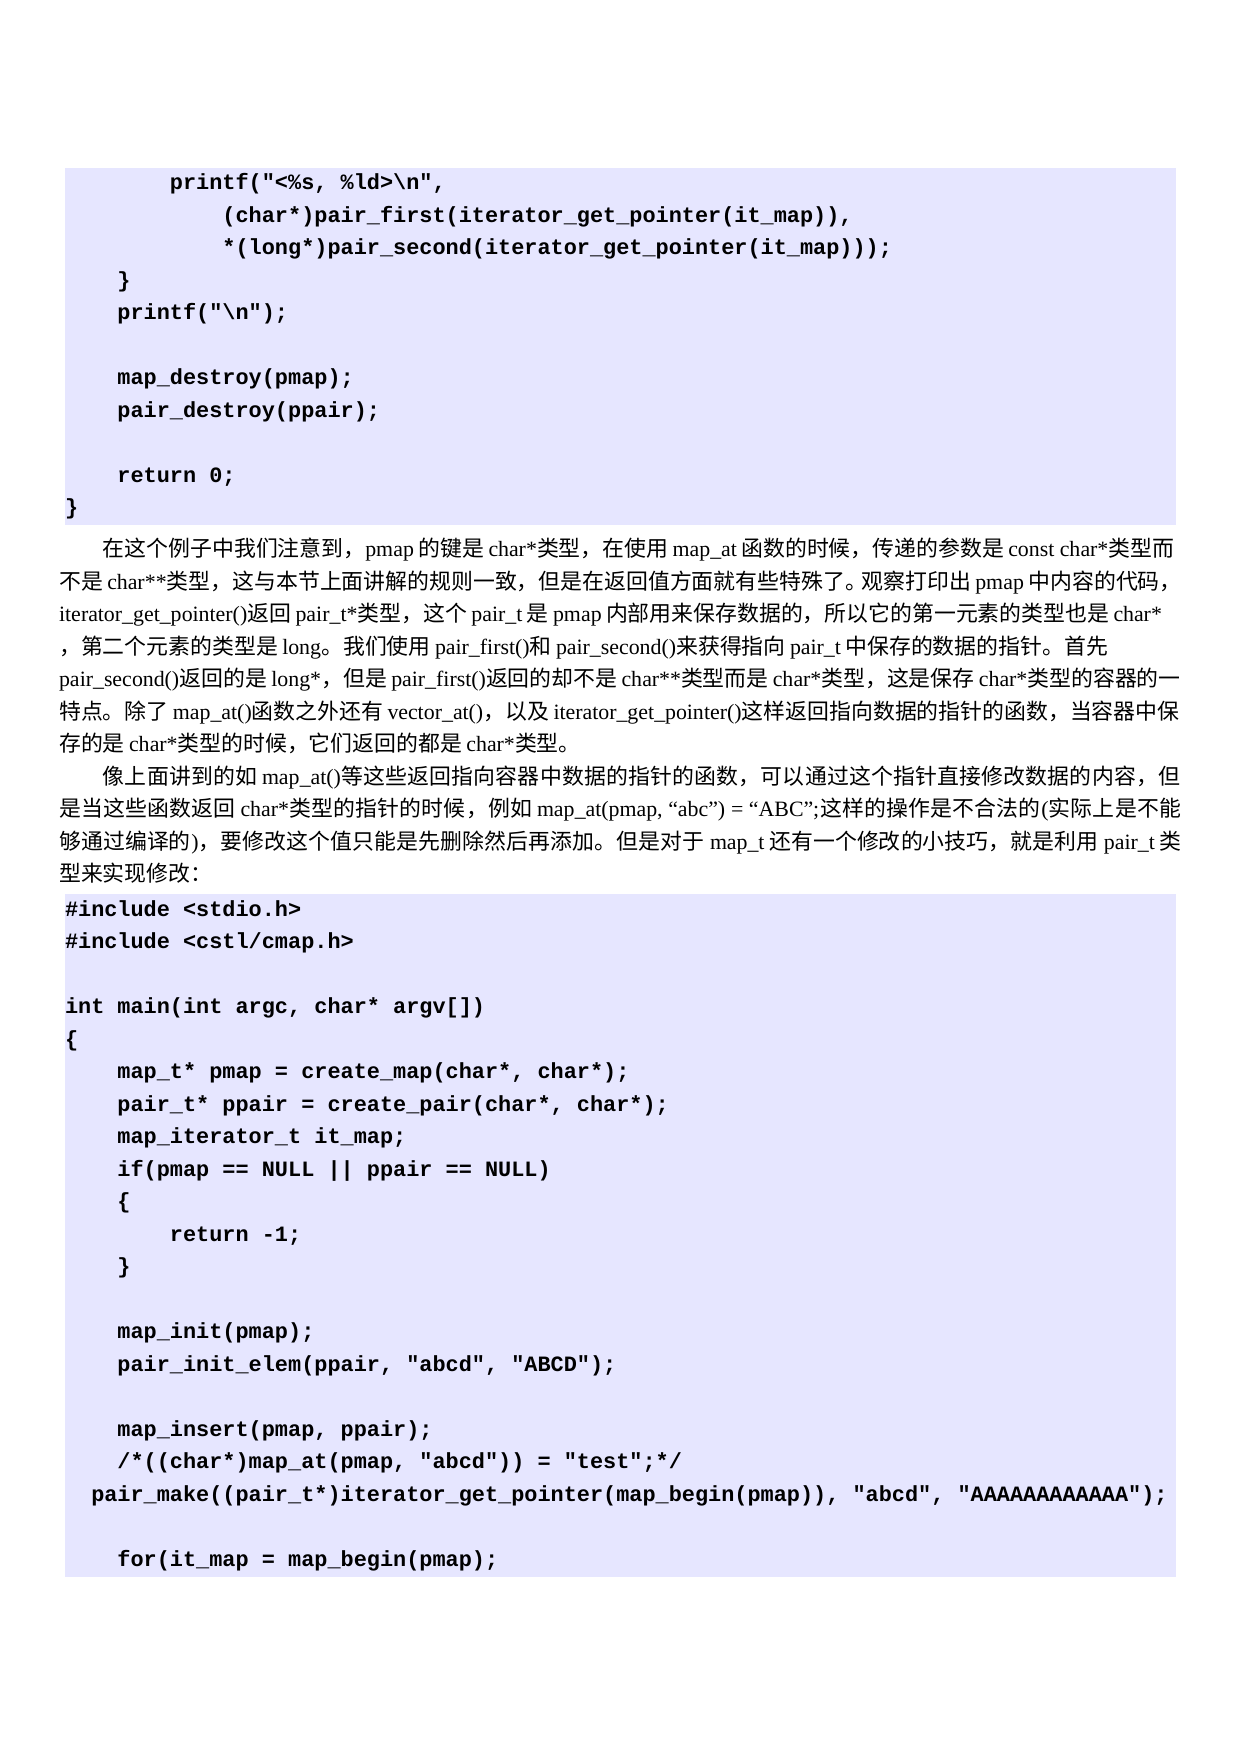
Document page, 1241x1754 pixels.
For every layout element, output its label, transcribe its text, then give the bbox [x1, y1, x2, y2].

text ，第二个元素的类型是long。我们使用pair_first()和pair_second()来获得指向pair_t中保存的数据的指针。首先 [59, 628, 1181, 661]
table_header printf("<%s, %ld>\n", (char*)pair_first(iterator_get_pointer(it_map)), *(long*)pair_second(iterator_get_pointer(it_map))); } printf("\n"); map_destroy(pmap); pair_destroy(ppair); return 0; } [60, 163, 1181, 531]
text 特点。除了map_at()函数之外还有vector_at()，以及iterator_get_pointer()这样返回指向数据的指针的函数，当容器中保 [59, 693, 1181, 726]
text 不是char**类型，这与本节上面讲解的规则一致，但是在返回值方面就有些特殊了。观察打印出pmap中内容的代码， [59, 563, 1181, 596]
text pair_second()返回的是long*，但是pair_first()返回的却不是char**类型而是char*类型，这是保存char*类型的容器的一 [59, 661, 1181, 693]
text 像上面讲到的如map_at()等这些返回指向容器中数据的指针的函数，可以通过这个指针直接修改数据的内容，但是当这些函数返回char*类型的指针的时候，例如map_at(pmap, “abc”) = “ABC”;这样的操作是不合法的(实际上是不能够通过编译的)，要修改这个值只能是先删除然后再添加。但是对于map_t还有一个修改的小技巧，就是利用pair_t类型来实现修改： [59, 758, 1181, 888]
text 在这个例子中我们注意到，pmap的键是char*类型，在使用map_at函数的时候，传递的参数是const char*类型而 [59, 532, 1181, 563]
text iterator_get_pointer()返回pair_t*类型，这个pair_t是pmap内部用来保存数据的，所以它的第一元素的类型也是char* [59, 596, 1181, 628]
text 存的是char*类型的时候，它们返回的都是char*类型。 [59, 726, 1181, 758]
table_header #include <stdio.h> #include <cstl/cmap.h> int main(int argc, char* argv[]) { map_t* pmap = create_map(char*, char*); pair_t* ppair = create_pair(char*, char*); map_iterator_t it_map; if(pmap == NULL || ppair == NULL) { return -1; } map_init(pmap); pair_init_elem(ppair, "abcd", "ABCD"); map_insert(pmap, ppair); /*((char*)map_at(pmap, "abcd")) = "test";*/ pair_make((pair_t*)iterator_get_pointer(map_begin(pmap)), "abcd", "AAAAAAAAAAAA"); for(it_map = map_begin(pmap); [60, 890, 1181, 1583]
